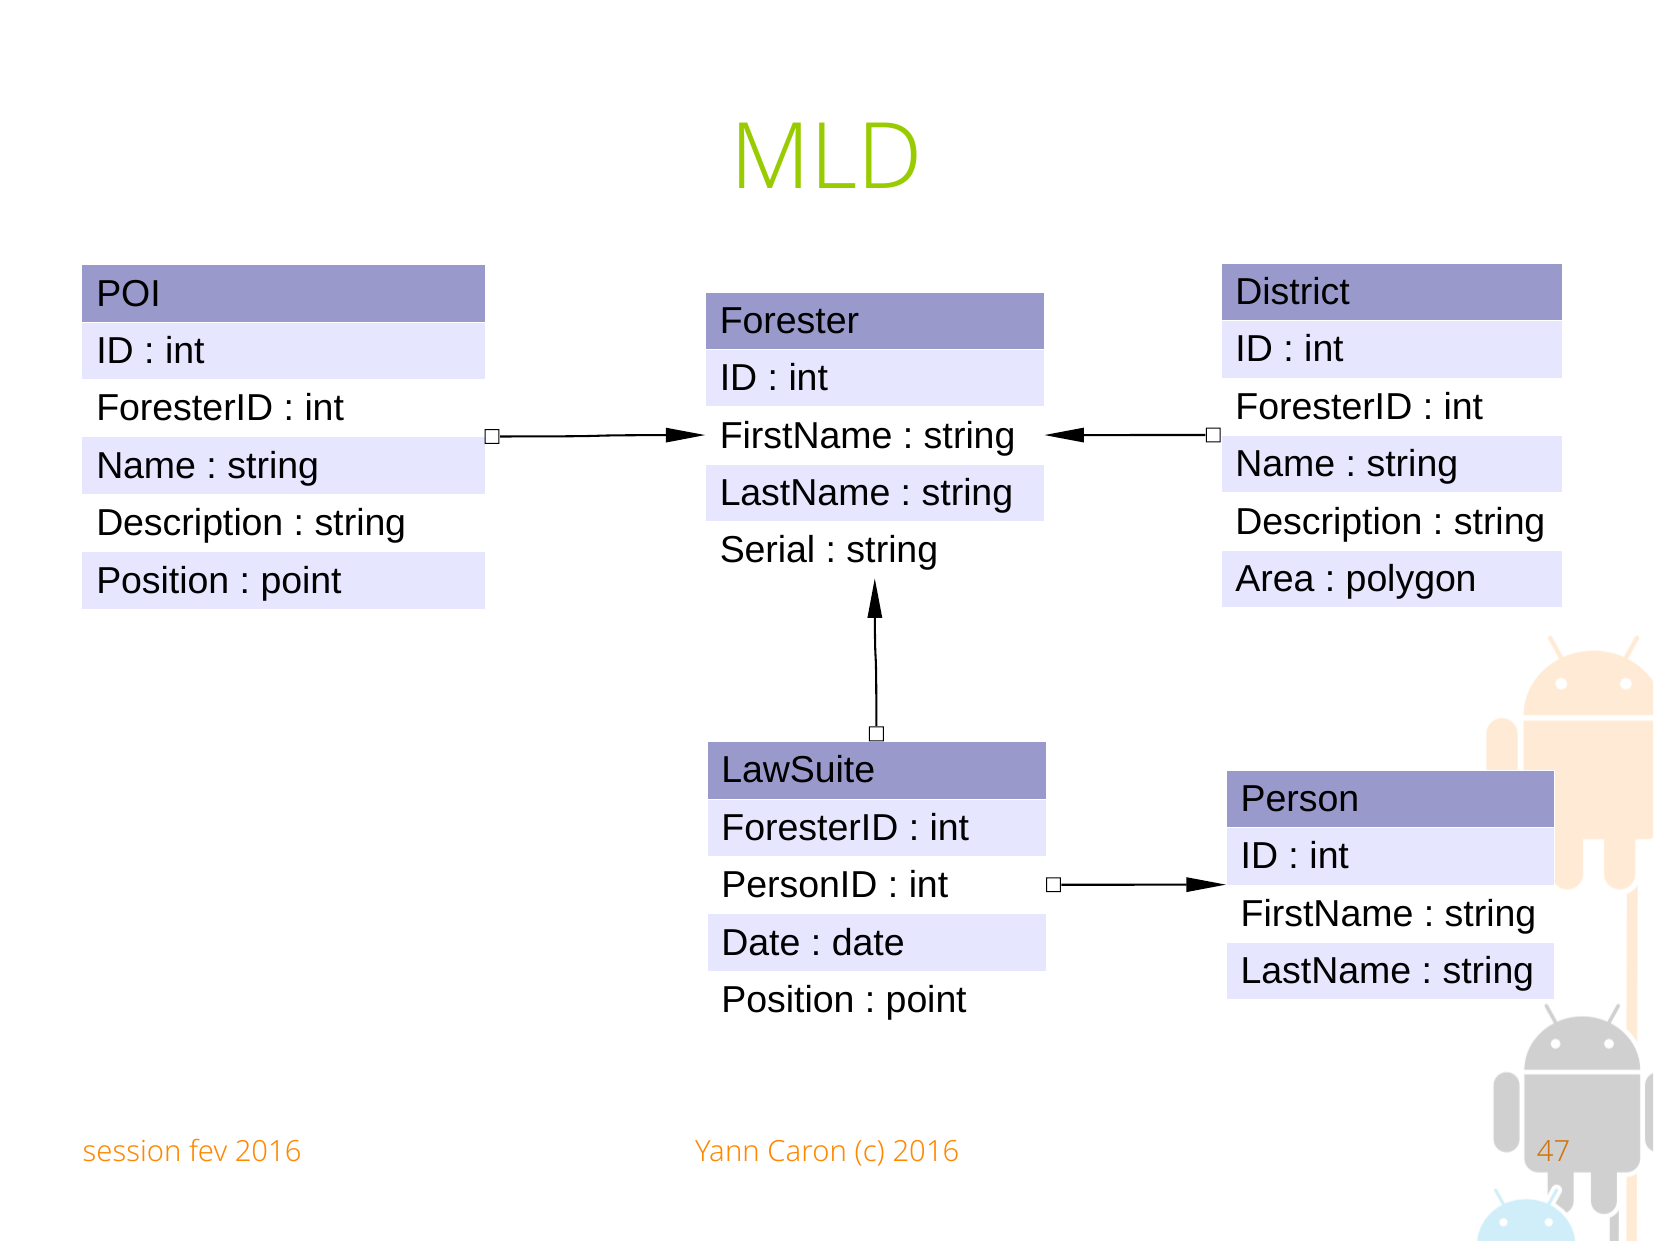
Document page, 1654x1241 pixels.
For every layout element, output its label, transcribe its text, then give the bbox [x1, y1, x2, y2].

table_cell ID : int [82, 323, 485, 379]
picture [1207, 429, 1219, 441]
table_cell ID : int [1227, 828, 1554, 885]
table_cell ForesterID : int [1222, 379, 1562, 435]
table_cell ForesterID : int [82, 380, 485, 436]
picture [486, 423, 705, 435]
table_header LawSuite [708, 742, 1046, 799]
table_cell Area : polygon [1222, 551, 1562, 607]
title MLD [82, 49, 1571, 257]
table_cell Serial : string [706, 522, 1044, 579]
table_cell Name : string [82, 437, 485, 494]
table_cell FirstName : string [706, 407, 1044, 464]
table_header POI [82, 265, 485, 322]
picture [870, 728, 882, 740]
picture [1048, 879, 1059, 891]
table_cell Name : string [1222, 436, 1562, 492]
picture [240, 423, 1654, 1241]
table_header District [1222, 264, 1562, 320]
table_cell Position : point [708, 972, 1046, 1028]
table_cell LastName : string [1227, 943, 1554, 999]
table_header Forester [706, 293, 1044, 349]
table_cell ForesterID : int [708, 800, 1046, 856]
table_cell FirstName : string [1227, 886, 1554, 942]
table_cell Date : date [708, 914, 1046, 971]
table_header Person [1227, 771, 1554, 827]
table_cell Description : string [82, 495, 485, 551]
table_cell LastName : string [706, 465, 1044, 521]
table_cell ID : int [1222, 321, 1562, 378]
table_cell ID : int [706, 350, 1044, 406]
table_cell Description : string [1222, 493, 1562, 550]
picture [486, 431, 498, 442]
table_cell PersonID : int [708, 857, 1046, 913]
table_cell Position : point [82, 552, 485, 609]
picture [1045, 423, 1221, 434]
